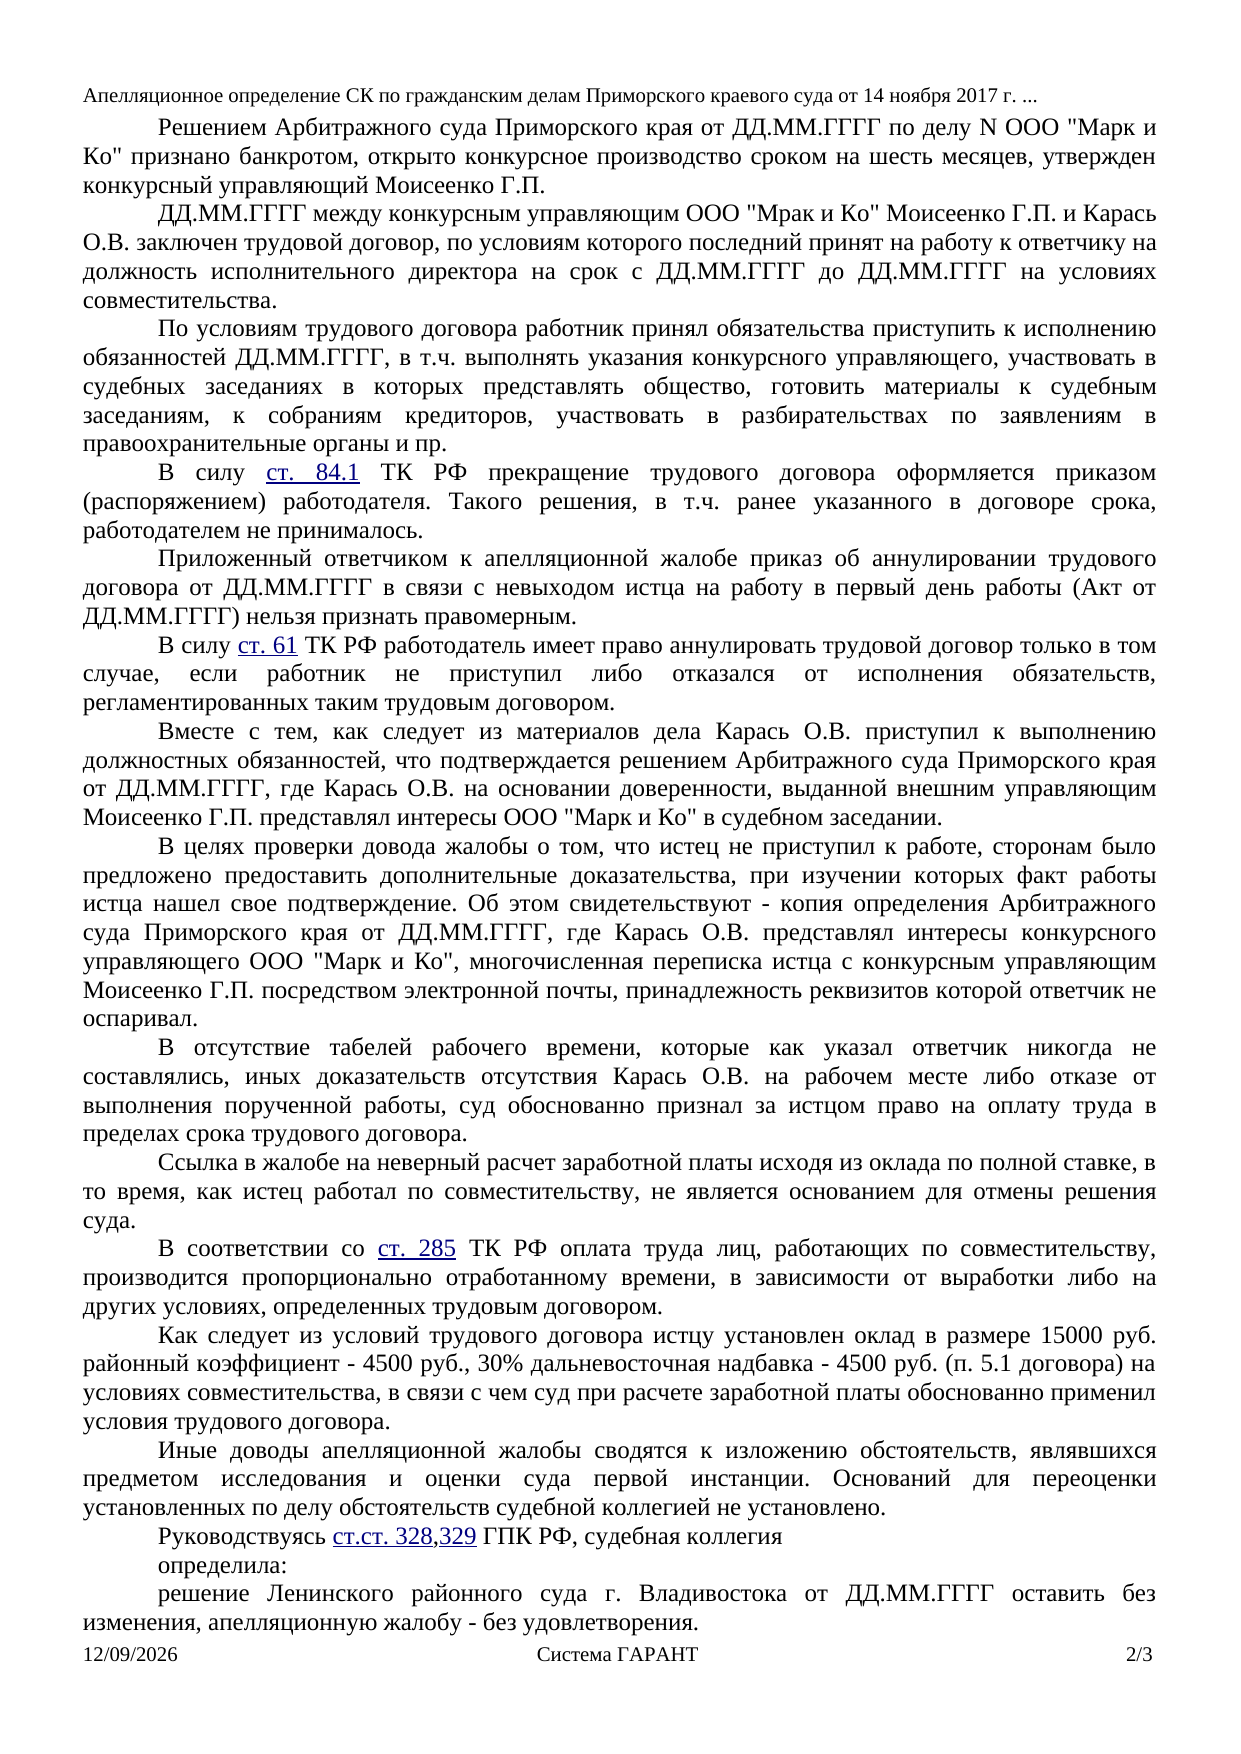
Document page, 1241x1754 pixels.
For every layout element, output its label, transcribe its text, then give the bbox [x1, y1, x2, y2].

text Решением Арбитражного суда Приморского края от ДД.ММ.ГГГГ по делу N ООО "Марк и Ко" признано банкротом, открыто конкурсное производство сроком на шесть месяцев, утвержден конкурсный управляющий Моисеенко Г.П. [83, 112, 1157, 198]
text По условиям трудового договора работник принял обязательства приступить к исполнению обязанностей ДД.ММ.ГГГГ, в т.ч. выполнять указания конкурсного управляющего, участвовать в судебных заседаниях в которых представлять общество, готовить материалы к судебным заседаниям, к собраниям кредиторов, участвовать в разбирательствах по заявлениям в правоохранительные органы и пр. [83, 313, 1157, 457]
text Приложенный ответчиком к апелляционной жалобе приказ об аннулировании трудового договора от ДД.ММ.ГГГГ в связи с невыходом истца на работу в первый день работы (Акт от ДД.ММ.ГГГГ) нельзя признать правомерным. [83, 543, 1157, 630]
text Ссылка в жалобе на неверный расчет заработной платы исходя из оклада по полной ставке, в то время, как истец работал по совместительству, не является основанием для отмены решения суда. [83, 1147, 1157, 1233]
text В соответствии со ст. 285 ТК РФ оплата труда лиц, работающих по совместительству, производится пропорционально отработанному времени, в зависимости от выработки либо на других условиях, определенных трудовым договором. [83, 1233, 1157, 1320]
text Как следует из условий трудового договора истцу установлен оклад в размере 15000 руб. районный коэффициент - 4500 руб., 30% дальневосточная надбавка - 4500 руб. (п. 5.1 договора) на условиях совместительства, в связи с чем суд при расчете заработной платы обоснованно применил условия трудового договора. [83, 1320, 1157, 1435]
text В отсутствие табелей рабочего времени, которые как указал ответчик никогда не составлялись, иных доказательств отсутствия Карась О.В. на рабочем месте либо отказе от выполнения порученной работы, суд обоснованно признал за истцом право на оплату труда в пределах срока трудового договора. [83, 1032, 1157, 1147]
text Иные доводы апелляционной жалобы сводятся к изложению обстоятельств, являвшихся предметом исследования и оценки суда первой инстанции. Оснований для переоценки установленных по делу обстоятельств судебной коллегией не установлено. [83, 1435, 1157, 1521]
text В силу ст. 61 ТК РФ работодатель имеет право аннулировать трудовой договор только в том случае, если работник не приступил либо отказался от исполнения обязательств, регламентированных таким трудовым договором. [83, 630, 1157, 716]
text Руководствуясь ст.ст. 328,329 ГПК РФ, судебная коллегия [83, 1521, 1157, 1550]
text В силу ст. 84.1 ТК РФ прекращение трудового договора оформляется приказом (распоряжением) работодателя. Такого решения, в т.ч. ранее указанного в договоре срока, работодателем не принималось. [83, 457, 1157, 543]
text определила: [83, 1550, 1157, 1578]
text решение Ленинского районного суда г. Владивостока от ДД.ММ.ГГГГ оставить без изменения, апелляционную жалобу - без удовлетворения. [83, 1578, 1157, 1636]
text Вместе с тем, как следует из материалов дела Карась О.В. приступил к выполнению должностных обязанностей, что подтверждается решением Арбитражного суда Приморского края от ДД.ММ.ГГГГ, где Карась О.В. на основании доверенности, выданной внешним управляющим Моисеенко Г.П. представлял интересы ООО "Марк и Ко" в судебном заседании. [83, 716, 1157, 831]
text ДД.ММ.ГГГГ между конкурсным управляющим ООО "Мрак и Ко" Моисеенко Г.П. и Карась О.В. заключен трудовой договор, по условиям которого последний принят на работу к ответчику на должность исполнительного директора на срок с ДД.ММ.ГГГГ до ДД.ММ.ГГГГ на условиях совместительства. [83, 198, 1157, 313]
text В целях проверки довода жалобы о том, что истец не приступил к работе, сторонам было предложено предоставить дополнительные доказательства, при изучении которых факт работы истца нашел свое подтверждение. Об этом свидетельствуют - копия определения Арбитражного суда Приморского края от ДД.ММ.ГГГГ, где Карась О.В. представлял интересы конкурсного управляющего ООО "Марк и Ко", многочисленная переписка истца с конкурсным управляющим Моисеенко Г.П. посредством электронной почты, принадлежность реквизитов которой ответчик не оспаривал. [83, 831, 1157, 1032]
